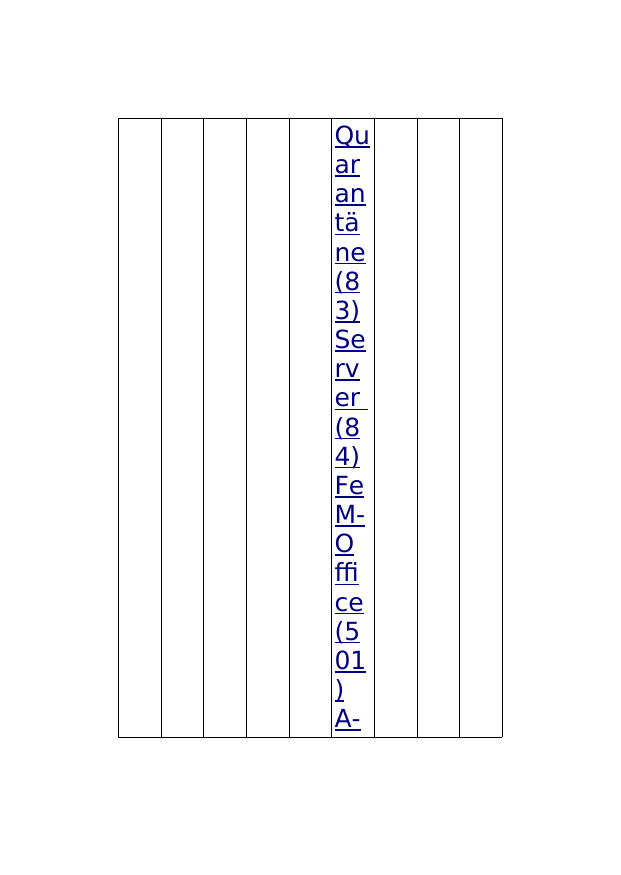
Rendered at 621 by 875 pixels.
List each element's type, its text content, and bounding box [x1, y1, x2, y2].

table_cell [460, 119, 502, 737]
table_cell [204, 119, 246, 737]
table_cell [119, 119, 161, 737]
table_cell [247, 119, 289, 737]
table_cell [418, 119, 459, 737]
table_cell [290, 119, 331, 737]
table_cell [162, 119, 203, 737]
table_cell Quarantäne (83) Server (84) FeM-Office (501) A- [332, 119, 374, 737]
table_cell [375, 119, 417, 737]
